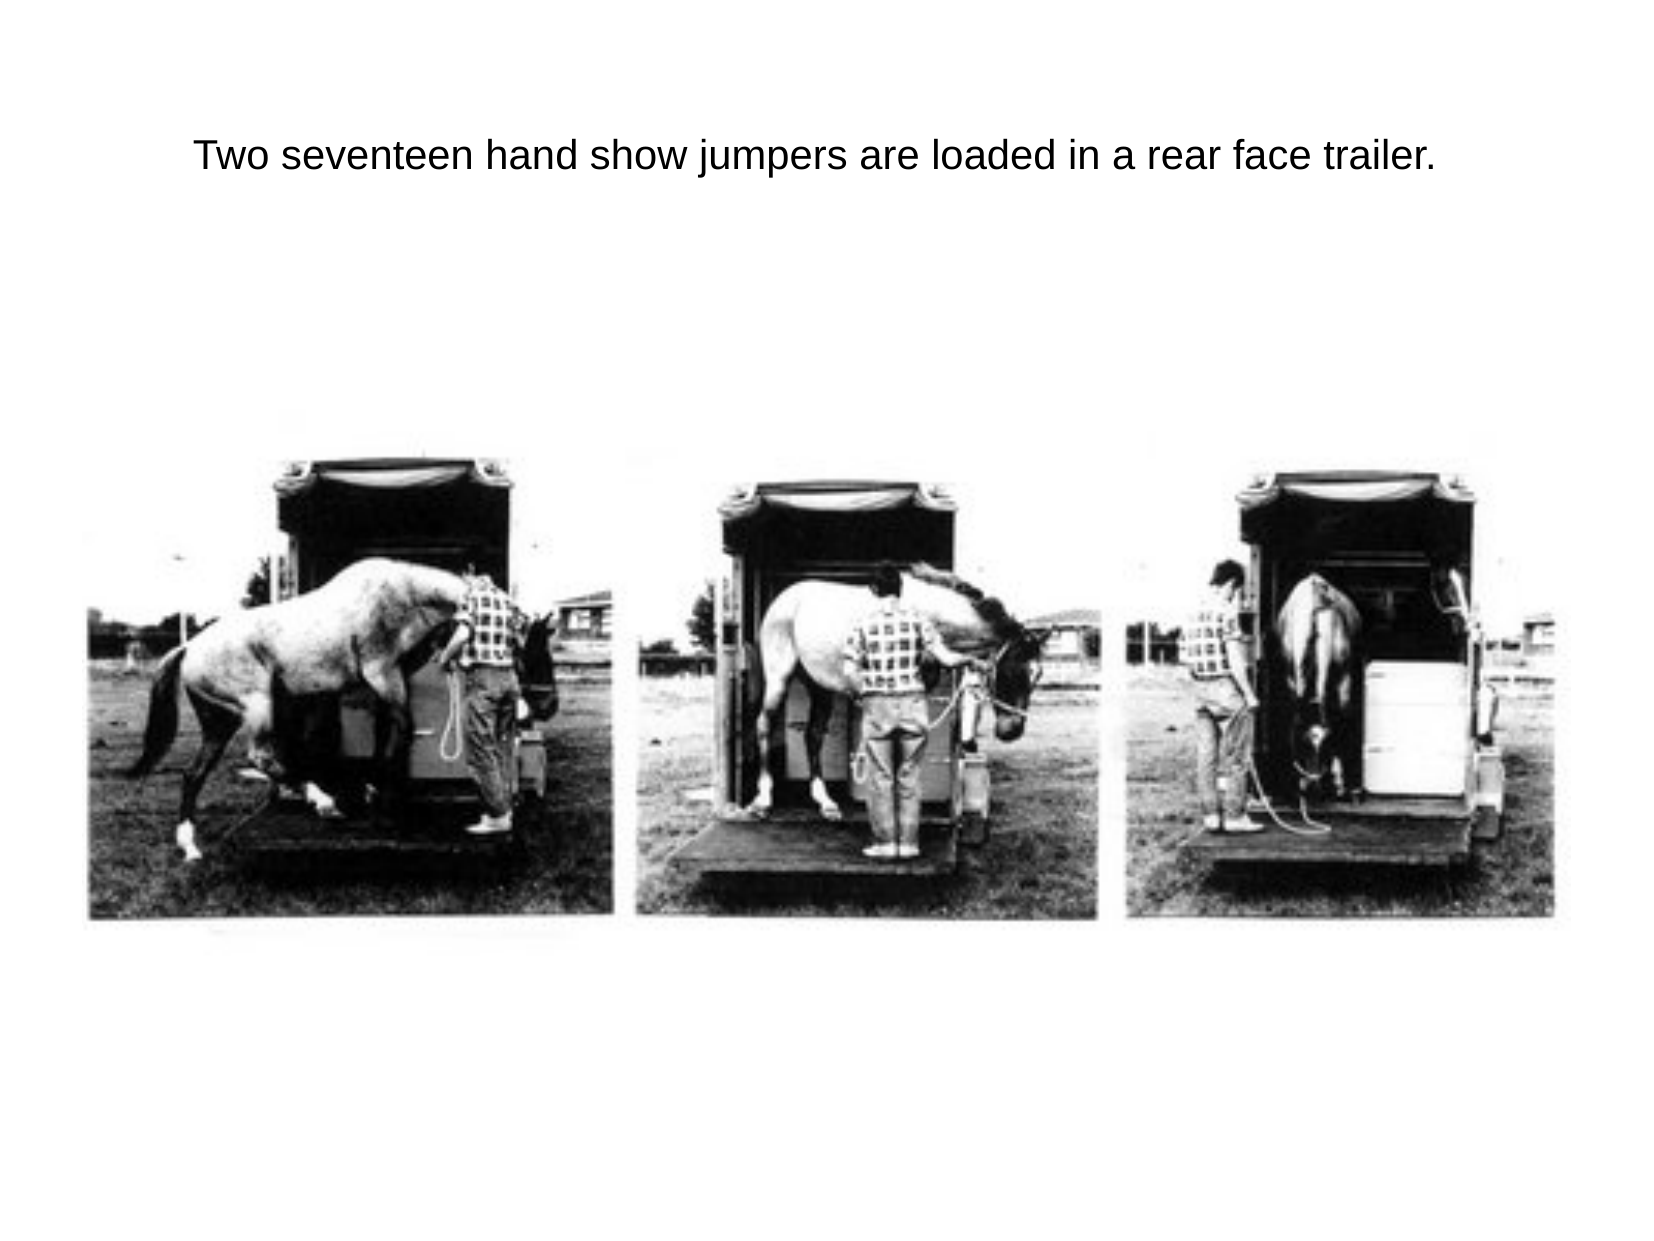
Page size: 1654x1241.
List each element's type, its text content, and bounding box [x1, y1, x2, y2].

title Two seventeen hand show jumpers are loaded in a rear face trailer. [82, 49, 1571, 257]
picture [82, 409, 1571, 990]
